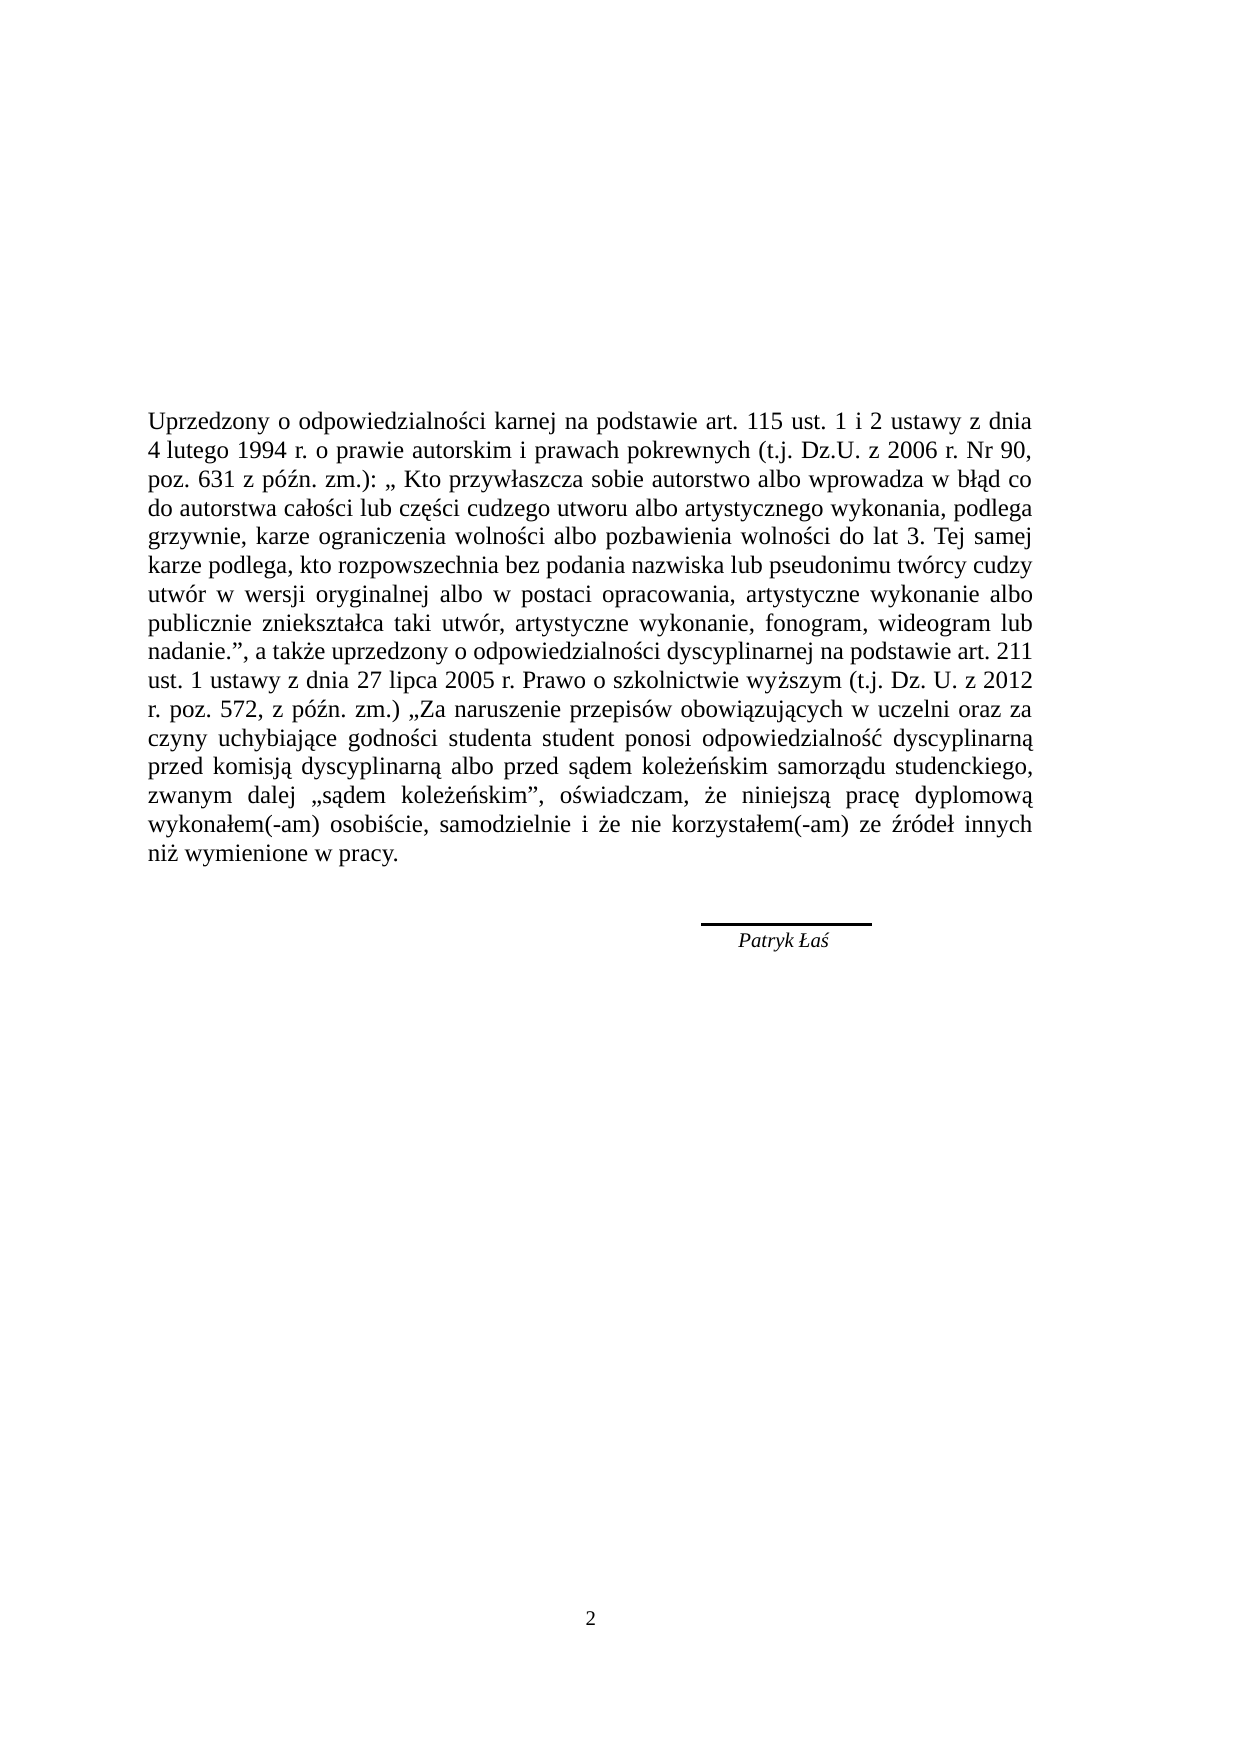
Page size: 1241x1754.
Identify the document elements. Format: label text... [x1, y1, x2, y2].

text Patryk Łaś [148, 924, 1033, 953]
text Uprzedzony o odpowiedzialności karnej na podstawie art. 115 ust. 1 i 2 ustawy z dnia 4 lutego 1994 r. o prawie autorskim i prawach pokrewnych (t.j. Dz.U. z 2006 r. Nr 90, poz. 631 z późn. zm.): „ Kto przywłaszcza sobie autorstwo albo wprowadza w błąd co do autorstwa całości lub części cudzego utworu albo artystycznego wykonania, podlega grzywnie, karze ograniczenia wolności albo pozbawienia wolności do lat 3. Tej samej karze podlega, kto rozpowszechnia bez podania nazwiska lub pseudonimu twórcy cudzy utwór w wersji oryginalnej albo w postaci opracowania, artystyczne wykonanie albo publicznie zniekształca taki utwór, artystyczne wykonanie, fonogram, wideogram lub nadanie.”, a także uprzedzony o odpowiedzialności dyscyplinarnej na podstawie art. 211 ust. 1 ustawy z dnia 27 lipca 2005 r. Prawo o szkolnictwie wyższym (t.j. Dz. U. z 2012 r. poz. 572, z późn. zm.) „Za naruszenie przepisów obowiązujących w uczelni oraz za czyny uchybiające godności studenta student ponosi odpowiedzialność dyscyplinarną przed komisją dyscyplinarną albo przed sądem koleżeńskim samorządu studenckiego, zwanym dalej „sądem koleżeńskim”, oświadczam, że niniejszą pracę dyplomową wykonałem(-am) osobiście, samodzielnie i że nie korzystałem(-am) ze źródeł innych niż wymienione w pracy. [148, 406, 1033, 866]
